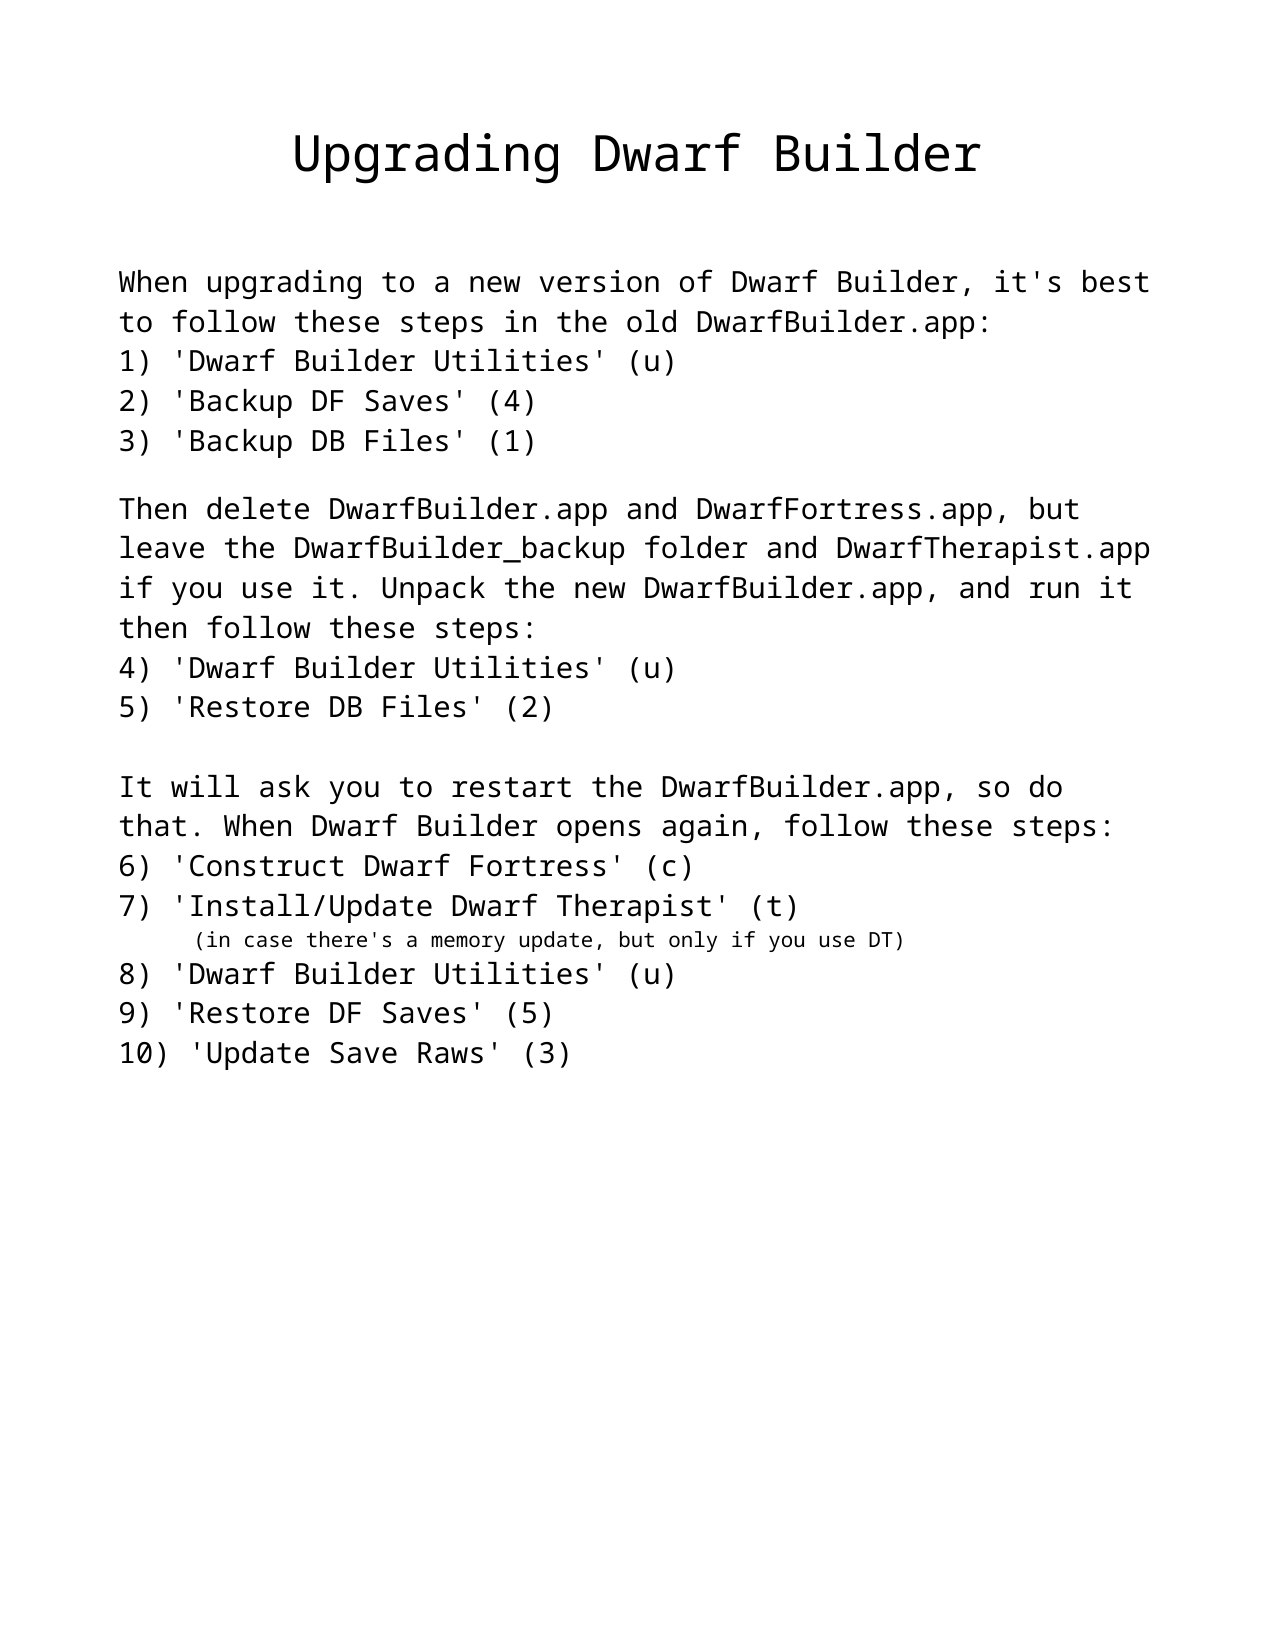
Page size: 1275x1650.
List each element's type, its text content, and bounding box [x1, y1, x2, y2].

text Then delete DwarfBuilder.app and DwarfFortress.app, but leave the DwarfBuilder_backup folder and DwarfTherapist.app if you use it. Unpack the new DwarfBuilder.app, and run it then follow these steps: [118, 488, 1157, 647]
text 2) 'Backup DF Saves' (4) [118, 380, 1157, 420]
text 8) 'Dwarf Builder Utilities' (u) [118, 953, 1157, 993]
text (in case there's a memory update, but only if you use DT) [193, 925, 1157, 953]
text 10) 'Update Save Raws' (3) [118, 1032, 1157, 1072]
text 4) 'Dwarf Builder Utilities' (u) [118, 647, 1157, 687]
text 5) 'Restore DB Files' (2) [118, 687, 1157, 726]
text 6) 'Construct Dwarf Fortress' (c) [118, 845, 1157, 885]
text 7) 'Install/Update Dwarf Therapist' (t) [118, 885, 1157, 925]
text 3) 'Backup DB Files' (1) [118, 420, 1157, 460]
subtitle Upgrading Dwarf Builder [118, 118, 1157, 186]
text 9) 'Restore DF Saves' (5) [118, 993, 1157, 1032]
text When upgrading to a new version of Dwarf Builder, it's best to follow these steps in the old DwarfBuilder.app: [118, 261, 1157, 341]
text 1) 'Dwarf Builder Utilities' (u) [118, 341, 1157, 380]
text It will ask you to restart the DwarfBuilder.app, so do that. When Dwarf Builder opens again, follow these steps: [118, 766, 1157, 845]
